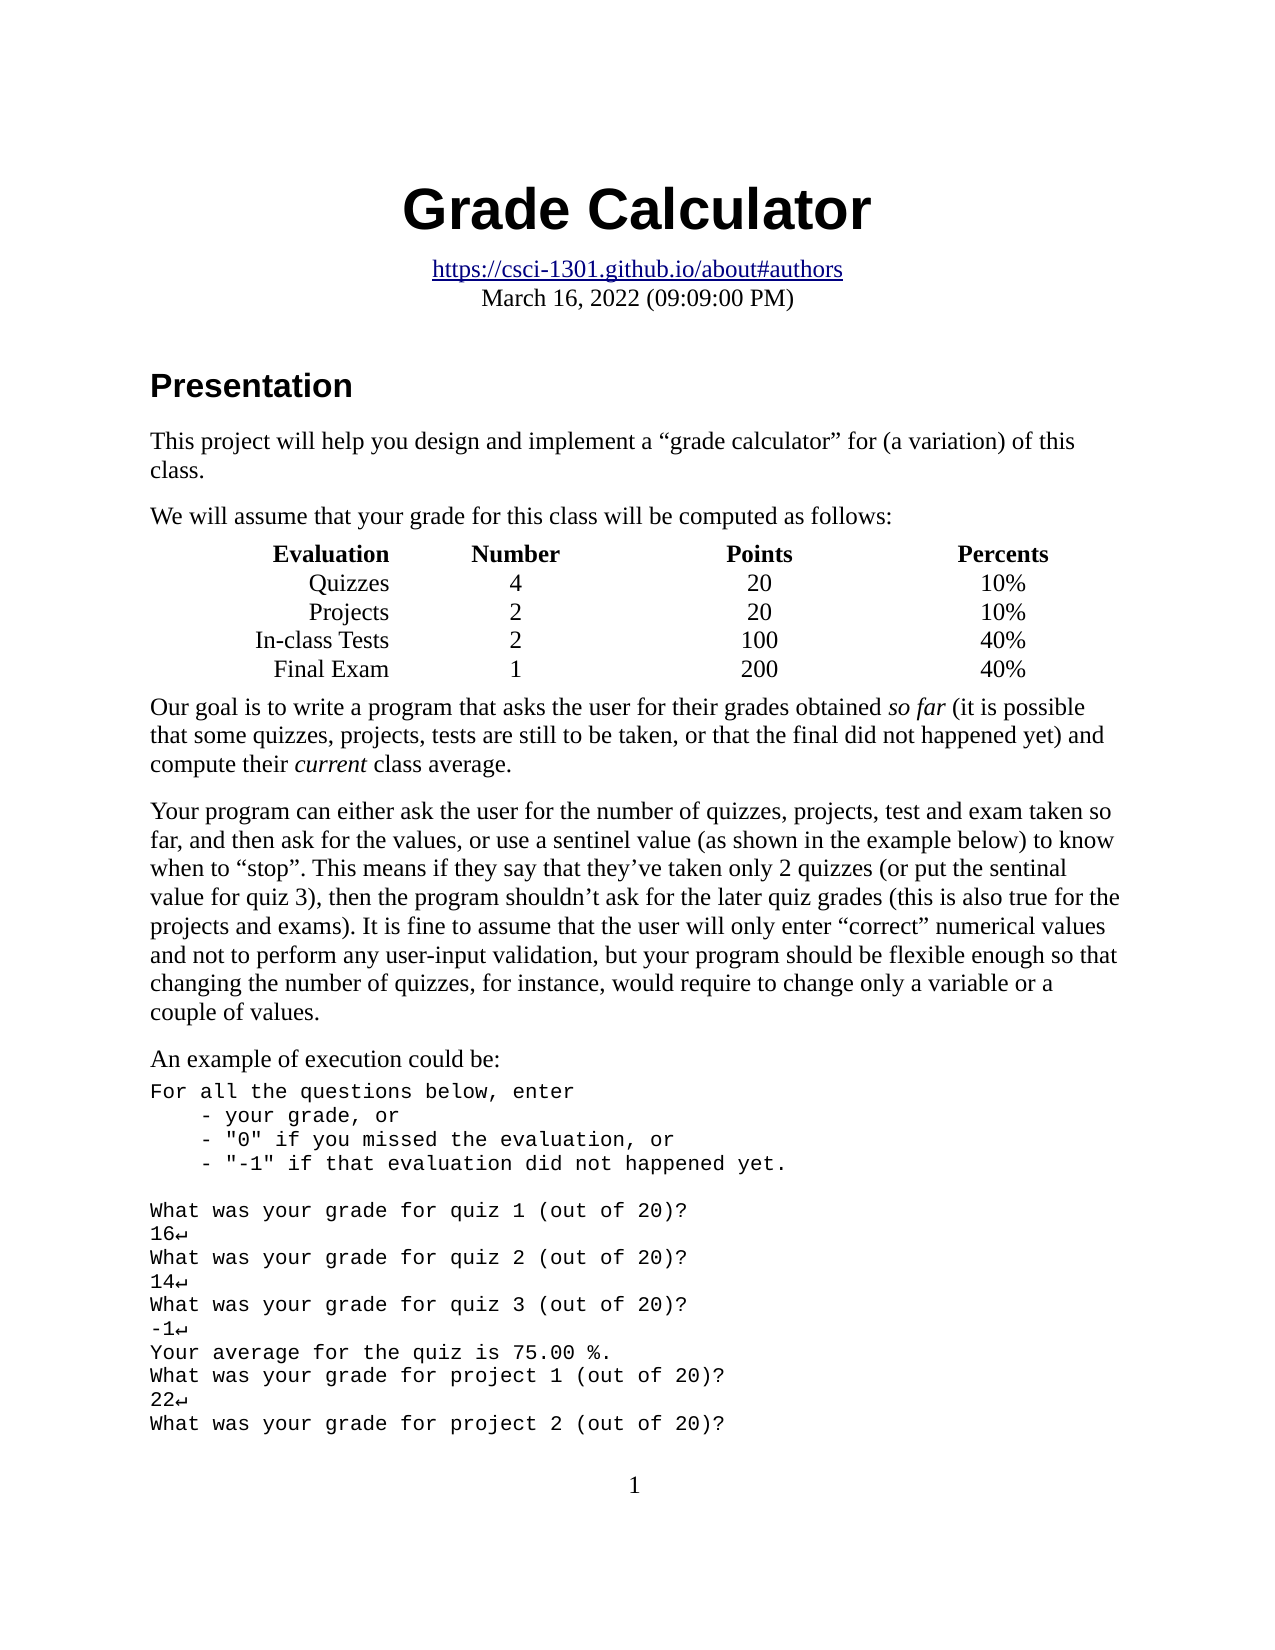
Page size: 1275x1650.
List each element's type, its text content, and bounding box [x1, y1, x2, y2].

text -1↵ [150, 1318, 1125, 1342]
text For all the questions below, enter [150, 1082, 1125, 1105]
text https://csci-1301.github.io/about#authors [150, 254, 1125, 283]
text 14↵ [150, 1271, 1125, 1294]
text Your program can either ask the user for the number of quizzes, projects, test and exam taken so far, and then ask for the values, or use a sentinel value (as shown in the example below) to know when to “stop”. This means if they say that they’ve taken only 2 quizzes (or put the sentinal value for quiz 3), then the program shouldn’t ask for the later quiz grades (this is also true for the projects and exams). It is fine to assume that the user will only enter “correct” numerical values and not to perform any user-input validation, but your program should be flexible enough so that changing the number of quizzes, for instance, would require to change only a variable or a couple of values. [150, 796, 1125, 1026]
text Our goal is to write a program that asks the user for their grades obtained so far (it is possible that some quizzes, projects, tests are still to be taken, or that the final did not happened yet) and compute their current class average. [150, 692, 1125, 778]
table_cell 40% [881, 654, 1125, 683]
text What was your grade for quiz 1 (out of 20)? [150, 1200, 1125, 1223]
text We will assume that your grade for this class will be computed as follows: [150, 501, 1125, 530]
text 22↵ [150, 1389, 1125, 1413]
text March 16, 2022 (09:09:00 PM) [150, 283, 1125, 312]
table_cell 40% [881, 625, 1125, 654]
table_cell 1 [394, 654, 637, 683]
table_cell 2 [394, 597, 637, 625]
table_cell 100 [638, 625, 881, 654]
text What was your grade for quiz 2 (out of 20)? [150, 1247, 1125, 1271]
table_header Number [394, 539, 637, 568]
text An example of execution could be: [150, 1044, 1125, 1073]
table_cell In-class Tests [150, 625, 394, 654]
table_cell Final Exam [150, 654, 394, 683]
text - your grade, or [150, 1105, 1125, 1129]
text - "-1" if that evaluation did not happened yet. [150, 1152, 1125, 1176]
text What was your grade for project 2 (out of 20)? [150, 1413, 1125, 1436]
subtitle Presentation [150, 366, 1125, 404]
text - "0" if you missed the evaluation, or [150, 1129, 1125, 1152]
table_cell 20 [638, 597, 881, 625]
text 16↵ [150, 1223, 1125, 1247]
table_cell 2 [394, 625, 637, 654]
table_cell Quizzes [150, 568, 394, 597]
table_header Evaluation [150, 539, 394, 568]
text What was your grade for quiz 3 (out of 20)? [150, 1294, 1125, 1318]
table_cell 4 [394, 568, 637, 597]
text This project will help you design and implement a “grade calculator” for (a variation) of this class. [150, 426, 1125, 483]
text What was your grade for project 1 (out of 20)? [150, 1365, 1125, 1389]
text Your average for the quiz is 75.00 %. [150, 1342, 1125, 1365]
table_header Points [638, 539, 881, 568]
title Grade Calculator [150, 175, 1125, 242]
table_header Percents [881, 539, 1125, 568]
table_cell Projects [150, 597, 394, 625]
table_cell 10% [881, 597, 1125, 625]
table_cell 20 [638, 568, 881, 597]
table_cell 10% [881, 568, 1125, 597]
table_cell 200 [638, 654, 881, 683]
